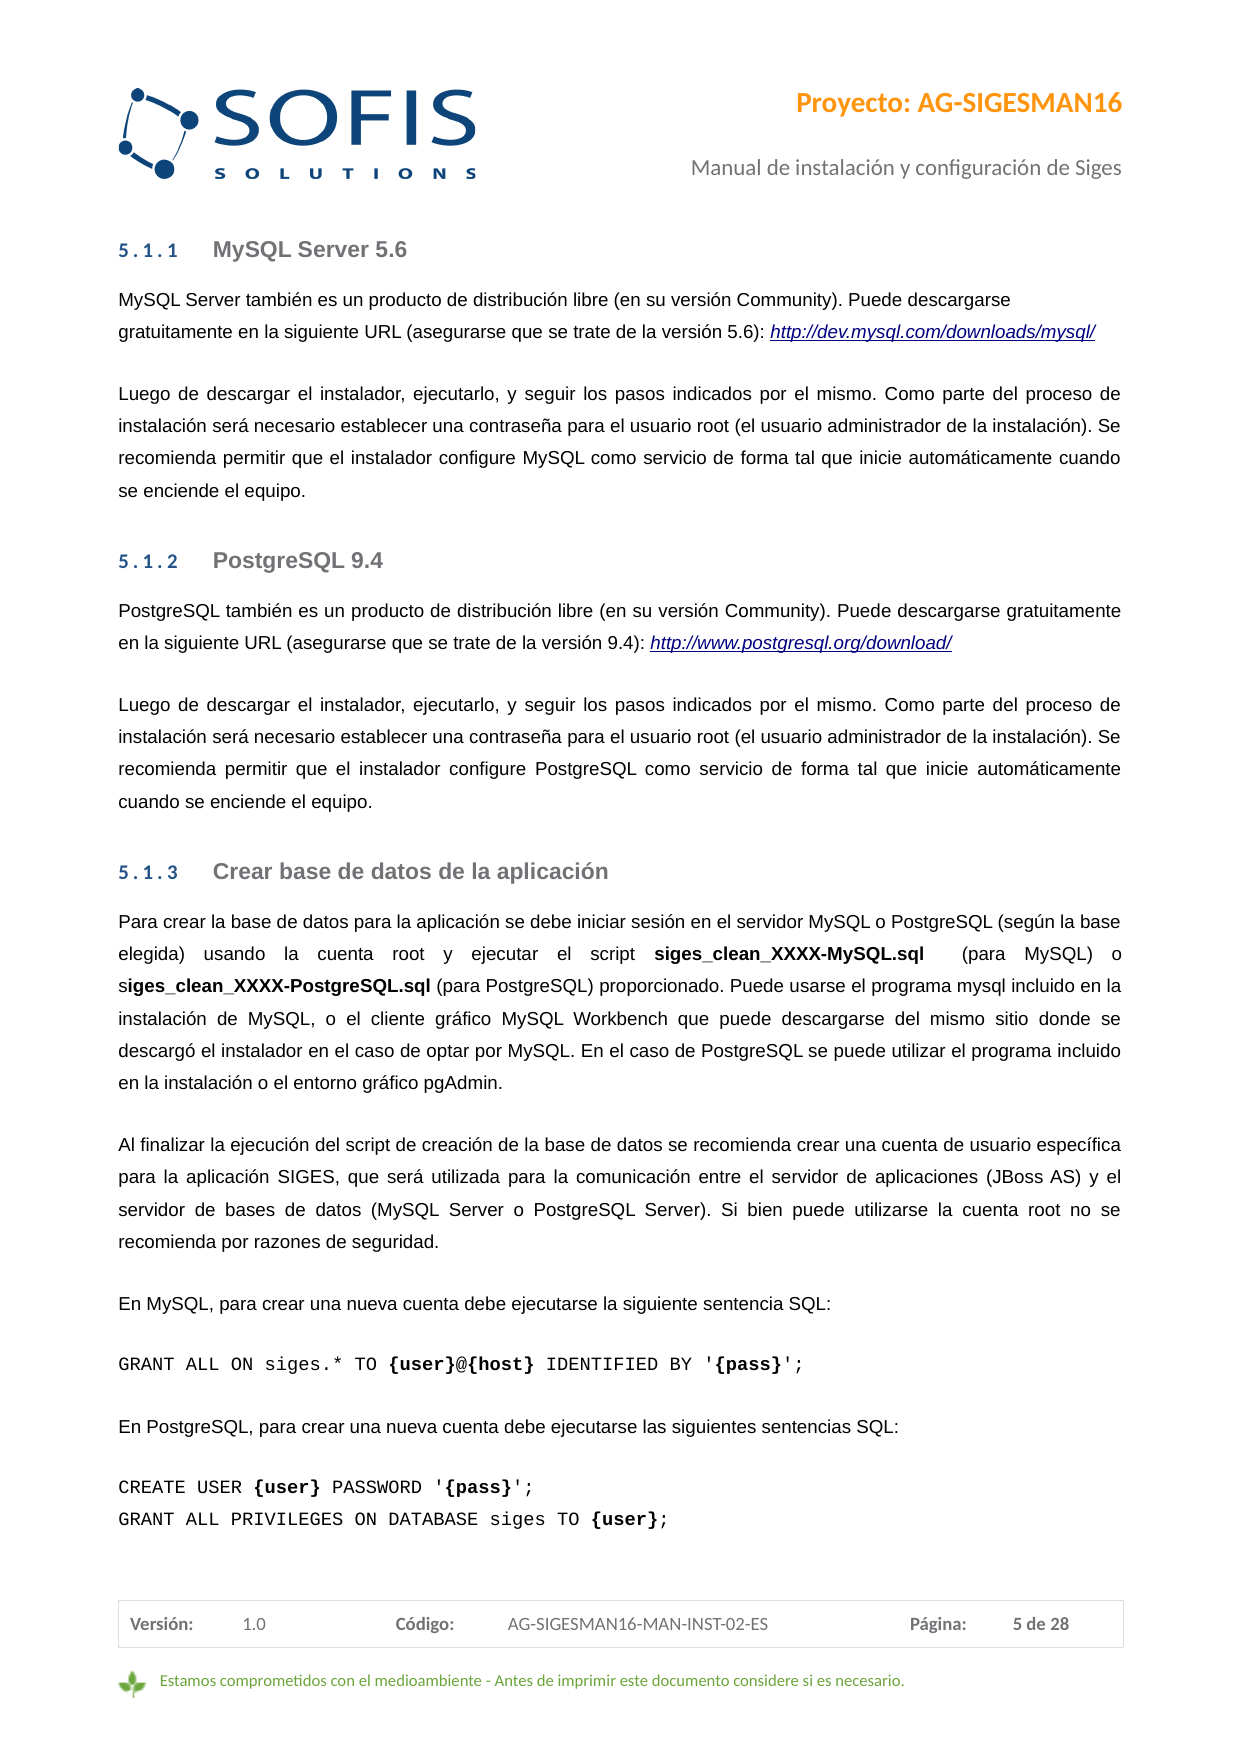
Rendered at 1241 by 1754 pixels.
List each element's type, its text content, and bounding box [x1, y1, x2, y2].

text En MySQL, para crear una nueva cuenta debe ejecutarse la siguiente sentencia SQL: [118, 1292, 1122, 1314]
subtitle Crear base de datos de la aplicación [118, 858, 1122, 885]
text PostgreSQL también es un producto de distribución libre (en su versión Community). Puede descargarse gratuitamente en la siguiente URL (asegurarse que se trate de la versión 9.4): http://www.postgresql.org/download/ [118, 599, 1122, 653]
text CREATE USER {user} PASSWORD '{pass}'; [118, 1477, 1122, 1499]
text Al finalizar la ejecución del script de creación de la base de datos se recomienda crear una cuenta de usuario específica para la aplicación SIGES, que será utilizada para la comunicación entre el servidor de aplicaciones (JBoss AS) y el servidor de bases de datos (MySQL Server o PostgreSQL Server). Si bien puede utilizarse la cuenta root no se recomienda por razones de seguridad. [118, 1134, 1122, 1252]
subtitle MySQL Server 5.6 [118, 236, 1122, 263]
text Para crear la base de datos para la aplicación se debe iniciar sesión en el servidor MySQL o PostgreSQL (según la base elegida) usando la cuenta root y ejecutar el script siges_clean_XXXX-MySQL.sql (para MySQL) o siges_clean_XXXX-PostgreSQL.sql (para PostgreSQL) proporcionado. Puede usarse el programa mysql incluido en la instalación de MySQL, o el cliente gráfico MySQL Workbench que puede descargarse del mismo sitio donde se descargó el instalador en el caso de optar por MySQL. En el caso de PostgreSQL se puede utilizar el programa incluido en la instalación o el entorno gráfico pgAdmin. [118, 911, 1122, 1094]
subtitle PostgreSQL 9.4 [118, 547, 1122, 574]
text GRANT ALL ON siges.* TO {user}@{host} IDENTIFIED BY '{pass}'; [118, 1354, 1122, 1376]
text Luego de descargar el instalador, ejecutarlo, y seguir los pasos indicados por el mismo. Como parte del proceso de instalación será necesario establecer una contraseña para el usuario root (el usuario administrador de la instalación). Se recomienda permitir que el instalador configure PostgreSQL como servicio de forma tal que inicie automáticamente cuando se enciende el equipo. [118, 694, 1122, 812]
text MySQL Server también es un producto de distribución libre (en su versión Community). Puede descargarse gratuitamente en la siguiente URL (asegurarse que se trate de la versión 5.6): http://dev.mysql.com/downloads/mysql/ [118, 288, 1122, 342]
text GRANT ALL PRIVILEGES ON DATABASE siges TO {user}; [118, 1509, 1122, 1531]
picture [118, 88, 476, 179]
text Luego de descargar el instalador, ejecutarlo, y seguir los pasos indicados por el mismo. Como parte del proceso de instalación será necesario establecer una contraseña para el usuario root (el usuario administrador de la instalación). Se recomienda permitir que el instalador configure MySQL como servicio de forma tal que inicie automáticamente cuando se enciende el equipo. [118, 383, 1122, 501]
text En PostgreSQL, para crear una nueva cuenta debe ejecutarse las siguientes sentencias SQL: [118, 1416, 1122, 1437]
picture [118, 1670, 148, 1698]
